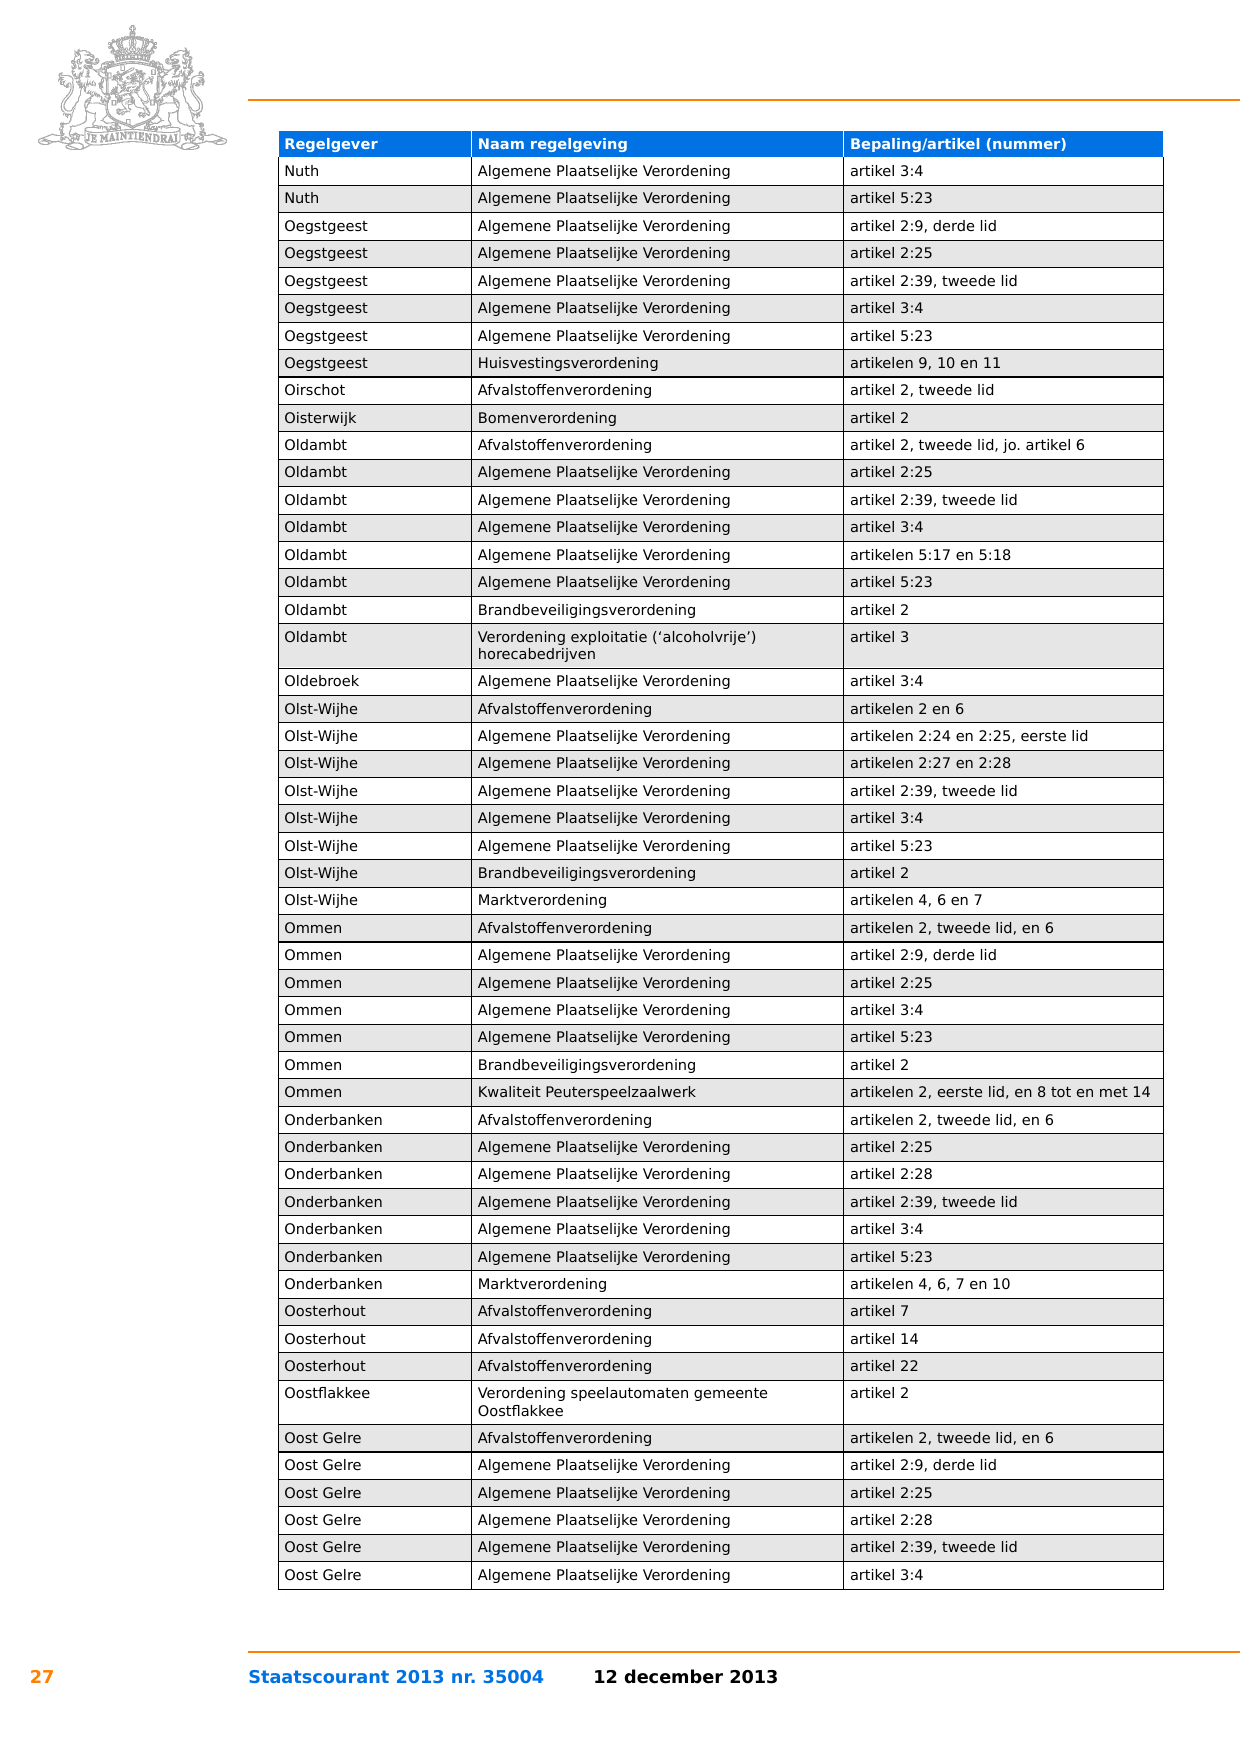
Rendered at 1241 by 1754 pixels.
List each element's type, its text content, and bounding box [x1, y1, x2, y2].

table_cell Algemene Plaatselijke Verordening [472, 323, 843, 349]
table_cell artikel 2:9, derde lid [844, 943, 1163, 969]
table_cell Algemene Plaatselijke Verordening [472, 1189, 843, 1215]
table_cell Ommen [279, 1052, 471, 1078]
table_cell Algemene Plaatselijke Verordening [472, 268, 843, 294]
table_cell artikel 2:39, tweede lid [844, 268, 1163, 294]
table_cell Verordening speelautomaten gemeente Oostflakkee [472, 1381, 843, 1424]
table_cell Algemene Plaatselijke Verordening [472, 487, 843, 513]
table_cell Olst-Wijhe [279, 805, 471, 832]
table_cell artikelen 2, eerste lid, en 8 tot en met 14 [844, 1079, 1163, 1106]
table_cell artikel 22 [844, 1353, 1163, 1380]
table_cell Ommen [279, 970, 471, 996]
table_cell Afvalstoffenverordening [472, 1299, 843, 1325]
table_cell artikel 2:25 [844, 1134, 1163, 1161]
table_cell Olst-Wijhe [279, 860, 471, 887]
table_cell Afvalstoffenverordening [472, 1353, 843, 1380]
table_cell artikel 5:23 [844, 323, 1163, 349]
table_cell artikel 3:4 [844, 515, 1163, 541]
table_cell Algemene Plaatselijke Verordening [472, 997, 843, 1023]
table_cell artikel 2 [844, 1381, 1163, 1424]
table_cell Algemene Plaatselijke Verordening [472, 1535, 843, 1561]
table_cell Algemene Plaatselijke Verordening [472, 1134, 843, 1161]
table_cell Onderbanken [279, 1189, 471, 1215]
table_cell Afvalstoffenverordening [472, 432, 843, 459]
table_cell artikelen 2, tweede lid, en 6 [844, 1107, 1163, 1133]
table_cell Algemene Plaatselijke Verordening [472, 460, 843, 486]
table_cell Algemene Plaatselijke Verordening [472, 970, 843, 996]
table_cell artikelen 4, 6 en 7 [844, 888, 1163, 914]
table_cell artikel 2:25 [844, 1480, 1163, 1506]
picture [38, 25, 227, 150]
table_cell Algemene Plaatselijke Verordening [472, 1562, 843, 1588]
table_cell Algemene Plaatselijke Verordening [472, 1216, 843, 1243]
table_cell artikel 2:9, derde lid [844, 1453, 1163, 1479]
table_cell Onderbanken [279, 1162, 471, 1188]
table_cell Oosterhout [279, 1326, 471, 1352]
table_cell artikelen 4, 6, 7 en 10 [844, 1271, 1163, 1297]
table_cell Huisvestingsverordening [472, 350, 843, 376]
table_cell Onderbanken [279, 1244, 471, 1270]
table_cell artikel 2:9, derde lid [844, 213, 1163, 239]
table_cell Oldambt [279, 542, 471, 568]
table_cell Algemene Plaatselijke Verordening [472, 751, 843, 777]
table_cell artikel 2 [844, 860, 1163, 887]
table_cell Oegstgeest [279, 268, 471, 294]
table_cell artikelen 2:27 en 2:28 [844, 751, 1163, 777]
table_cell Ommen [279, 915, 471, 941]
table_cell Oldambt [279, 460, 471, 486]
table_cell Ommen [279, 1079, 471, 1106]
table_cell Oegstgeest [279, 323, 471, 349]
table_cell Kwaliteit Peuterspeelzaalwerk [472, 1079, 843, 1106]
table_cell artikel 2:39, tweede lid [844, 487, 1163, 513]
table_cell artikelen 2:24 en 2:25, eerste lid [844, 723, 1163, 749]
table_cell Oldambt [279, 624, 471, 667]
table_cell artikel 2:25 [844, 460, 1163, 486]
table_cell Olst-Wijhe [279, 833, 471, 859]
table_cell Oost Gelre [279, 1507, 471, 1534]
table_cell artikel 3:4 [844, 1216, 1163, 1243]
table_cell artikel 3:4 [844, 1562, 1163, 1588]
table_cell Oegstgeest [279, 213, 471, 239]
table_cell Brandbeveiligingsverordening [472, 860, 843, 887]
table_cell Onderbanken [279, 1107, 471, 1133]
table_cell Olst-Wijhe [279, 778, 471, 804]
table_cell artikel 2, tweede lid [844, 378, 1163, 404]
table_cell Oegstgeest [279, 241, 471, 267]
table_cell Algemene Plaatselijke Verordening [472, 1507, 843, 1534]
table_cell Oisterwijk [279, 405, 471, 431]
table_cell Nuth [279, 158, 471, 185]
table_cell artikel 3:4 [844, 997, 1163, 1023]
table_cell Nuth [279, 186, 471, 212]
table_cell Oost Gelre [279, 1453, 471, 1479]
table_cell artikel 2, tweede lid, jo. artikel 6 [844, 432, 1163, 459]
table_cell Ommen [279, 1025, 471, 1051]
table_cell Olst-Wijhe [279, 751, 471, 777]
table_cell Verordening exploitatie (‘alcoholvrije’) horecabedrijven [472, 624, 843, 667]
table_cell Olst-Wijhe [279, 723, 471, 749]
table_cell Algemene Plaatselijke Verordening [472, 213, 843, 239]
table_cell Algemene Plaatselijke Verordening [472, 515, 843, 541]
table_cell Onderbanken [279, 1271, 471, 1297]
table_cell Algemene Plaatselijke Verordening [472, 805, 843, 832]
table_cell Oost Gelre [279, 1562, 471, 1588]
table_cell Afvalstoffenverordening [472, 1107, 843, 1133]
table_cell Brandbeveiligingsverordening [472, 1052, 843, 1078]
table_cell artikelen 2 en 6 [844, 696, 1163, 722]
table_cell Algemene Plaatselijke Verordening [472, 1162, 843, 1188]
table_cell artikel 2 [844, 405, 1163, 431]
table_cell Marktverordening [472, 888, 843, 914]
table_cell Oegstgeest [279, 295, 471, 322]
table_cell Algemene Plaatselijke Verordening [472, 943, 843, 969]
table_header Naam regelgeving [472, 131, 843, 157]
table_cell artikel 5:23 [844, 1244, 1163, 1270]
table_cell Ommen [279, 943, 471, 969]
table_cell Onderbanken [279, 1134, 471, 1161]
table_cell Algemene Plaatselijke Verordening [472, 778, 843, 804]
table_cell artikel 2 [844, 597, 1163, 623]
table_cell artikel 2:28 [844, 1162, 1163, 1188]
table_cell Afvalstoffenverordening [472, 1326, 843, 1352]
table_cell artikel 2:28 [844, 1507, 1163, 1534]
table_cell Oirschot [279, 378, 471, 404]
table_cell Onderbanken [279, 1216, 471, 1243]
table_cell Oegstgeest [279, 350, 471, 376]
table_cell artikel 2:25 [844, 970, 1163, 996]
table_cell Algemene Plaatselijke Verordening [472, 723, 843, 749]
table_cell artikel 3 [844, 624, 1163, 667]
table_cell Olst-Wijhe [279, 696, 471, 722]
table_cell Afvalstoffenverordening [472, 378, 843, 404]
table_cell Algemene Plaatselijke Verordening [472, 1244, 843, 1270]
table_cell Algemene Plaatselijke Verordening [472, 241, 843, 267]
table_cell artikel 5:23 [844, 1025, 1163, 1051]
table_cell Afvalstoffenverordening [472, 1425, 843, 1451]
table_cell Oldebroek [279, 669, 471, 695]
table_cell Brandbeveiligingsverordening [472, 597, 843, 623]
table_cell Oldambt [279, 487, 471, 513]
table_cell Oost Gelre [279, 1425, 471, 1451]
table_cell Algemene Plaatselijke Verordening [472, 669, 843, 695]
table_cell artikel 2 [844, 1052, 1163, 1078]
table_cell Algemene Plaatselijke Verordening [472, 158, 843, 185]
table_cell Algemene Plaatselijke Verordening [472, 833, 843, 859]
table_cell Oost Gelre [279, 1480, 471, 1506]
table_cell Oldambt [279, 569, 471, 596]
table_cell Bomenverordening [472, 405, 843, 431]
table_cell artikelen 2, tweede lid, en 6 [844, 1425, 1163, 1451]
table_cell artikel 3:4 [844, 669, 1163, 695]
table_cell Algemene Plaatselijke Verordening [472, 1453, 843, 1479]
table_cell artikel 5:23 [844, 833, 1163, 859]
table_cell Marktverordening [472, 1271, 843, 1297]
table_cell Ommen [279, 997, 471, 1023]
table_cell Oostflakkee [279, 1381, 471, 1424]
table_header Bepaling/artikel (nummer) [844, 131, 1163, 157]
table_cell Oldambt [279, 432, 471, 459]
table_cell artikelen 9, 10 en 11 [844, 350, 1163, 376]
table_cell Oost Gelre [279, 1535, 471, 1561]
table_cell artikel 2:25 [844, 241, 1163, 267]
table_cell Algemene Plaatselijke Verordening [472, 542, 843, 568]
table_cell Afvalstoffenverordening [472, 696, 843, 722]
table_cell artikel 7 [844, 1299, 1163, 1325]
table_cell artikel 2:39, tweede lid [844, 778, 1163, 804]
table_cell artikel 3:4 [844, 295, 1163, 322]
table_cell artikel 3:4 [844, 158, 1163, 185]
table_cell Olst-Wijhe [279, 888, 471, 914]
table_cell artikel 5:23 [844, 569, 1163, 596]
table_header Regelgever [279, 131, 471, 157]
table_cell Algemene Plaatselijke Verordening [472, 295, 843, 322]
table_cell Oldambt [279, 597, 471, 623]
table_cell artikel 2:39, tweede lid [844, 1189, 1163, 1215]
table_cell Algemene Plaatselijke Verordening [472, 1025, 843, 1051]
table_cell Algemene Plaatselijke Verordening [472, 569, 843, 596]
table_cell Oosterhout [279, 1299, 471, 1325]
table_cell Algemene Plaatselijke Verordening [472, 186, 843, 212]
table_cell artikel 14 [844, 1326, 1163, 1352]
table_cell artikel 2:39, tweede lid [844, 1535, 1163, 1561]
table_cell Oldambt [279, 515, 471, 541]
table_cell artikel 3:4 [844, 805, 1163, 832]
table_cell artikel 5:23 [844, 186, 1163, 212]
table_cell artikelen 2, tweede lid, en 6 [844, 915, 1163, 941]
table_cell Algemene Plaatselijke Verordening [472, 1480, 843, 1506]
table_cell Oosterhout [279, 1353, 471, 1380]
table_cell artikelen 5:17 en 5:18 [844, 542, 1163, 568]
table_cell Afvalstoffenverordening [472, 915, 843, 941]
